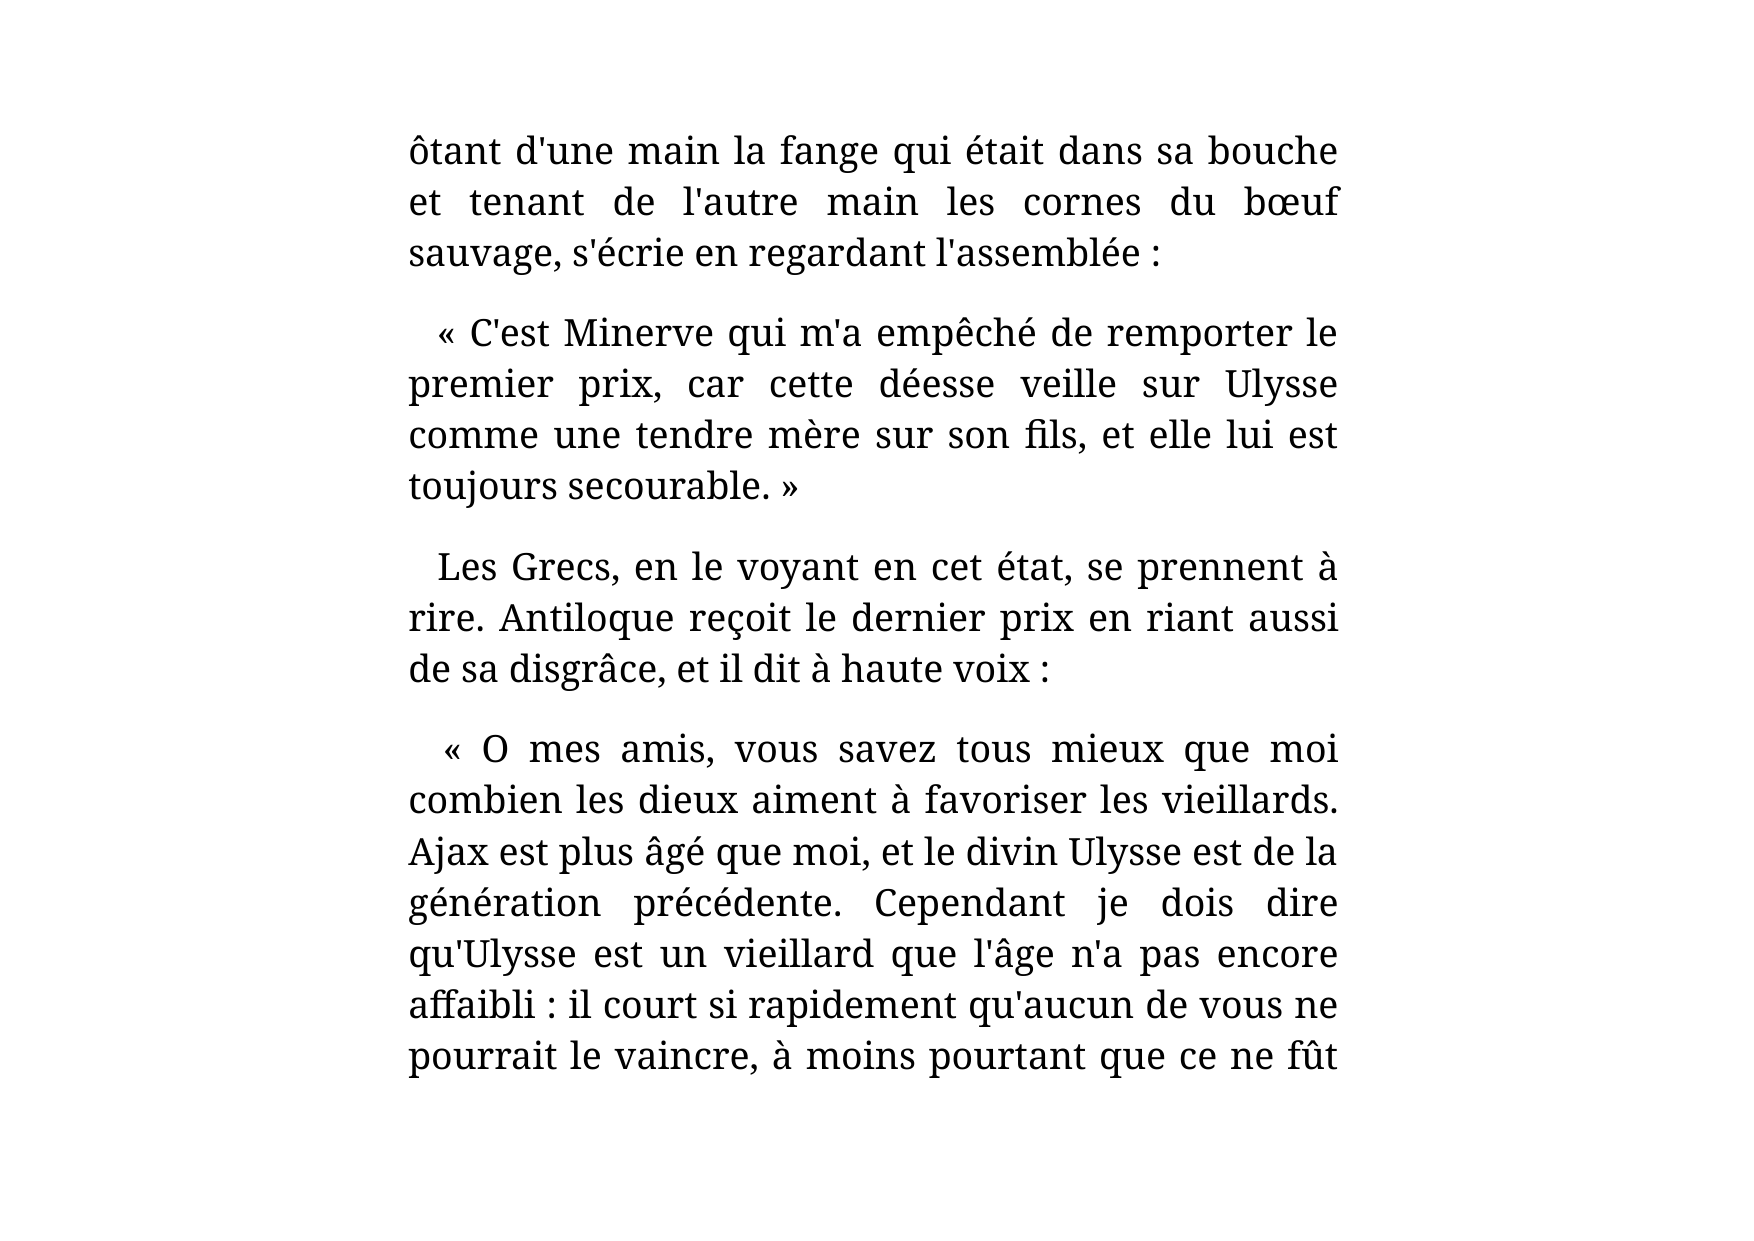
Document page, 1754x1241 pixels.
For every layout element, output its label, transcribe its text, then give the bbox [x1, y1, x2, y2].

table_header [402, 118, 1352, 1086]
table_header ôtant d'une main la fange qui était dans sa bouche et tenant de l'autre main les cornes du bœuf sauvage, s'écrie en regardant l'assemblée : « C'est Minerve qui m'a empêché de remporter le premier prix, car cette déesse veille sur Ulysse comme une tendre mère sur son fils, et elle lui est toujours secourable. » Les Grecs, en le voyant en cet état, se prennent à rire. Antiloque reçoit le dernier prix en riant aussi de sa disgrâce, et il dit à haute voix : « O mes amis, vous savez tous mieux que moi combien les dieux aiment à favoriser les vieillards. Ajax est plus âgé que moi, et le divin Ulysse est de la génération précédente. Cependant je dois dire qu'Ulysse est un vieillard que l'âge n'a pas encore affaibli : il court si rapidement qu'aucun de vous ne pourrait le vaincre, à moins pourtant que ce ne fût [405, 121, 1343, 1083]
